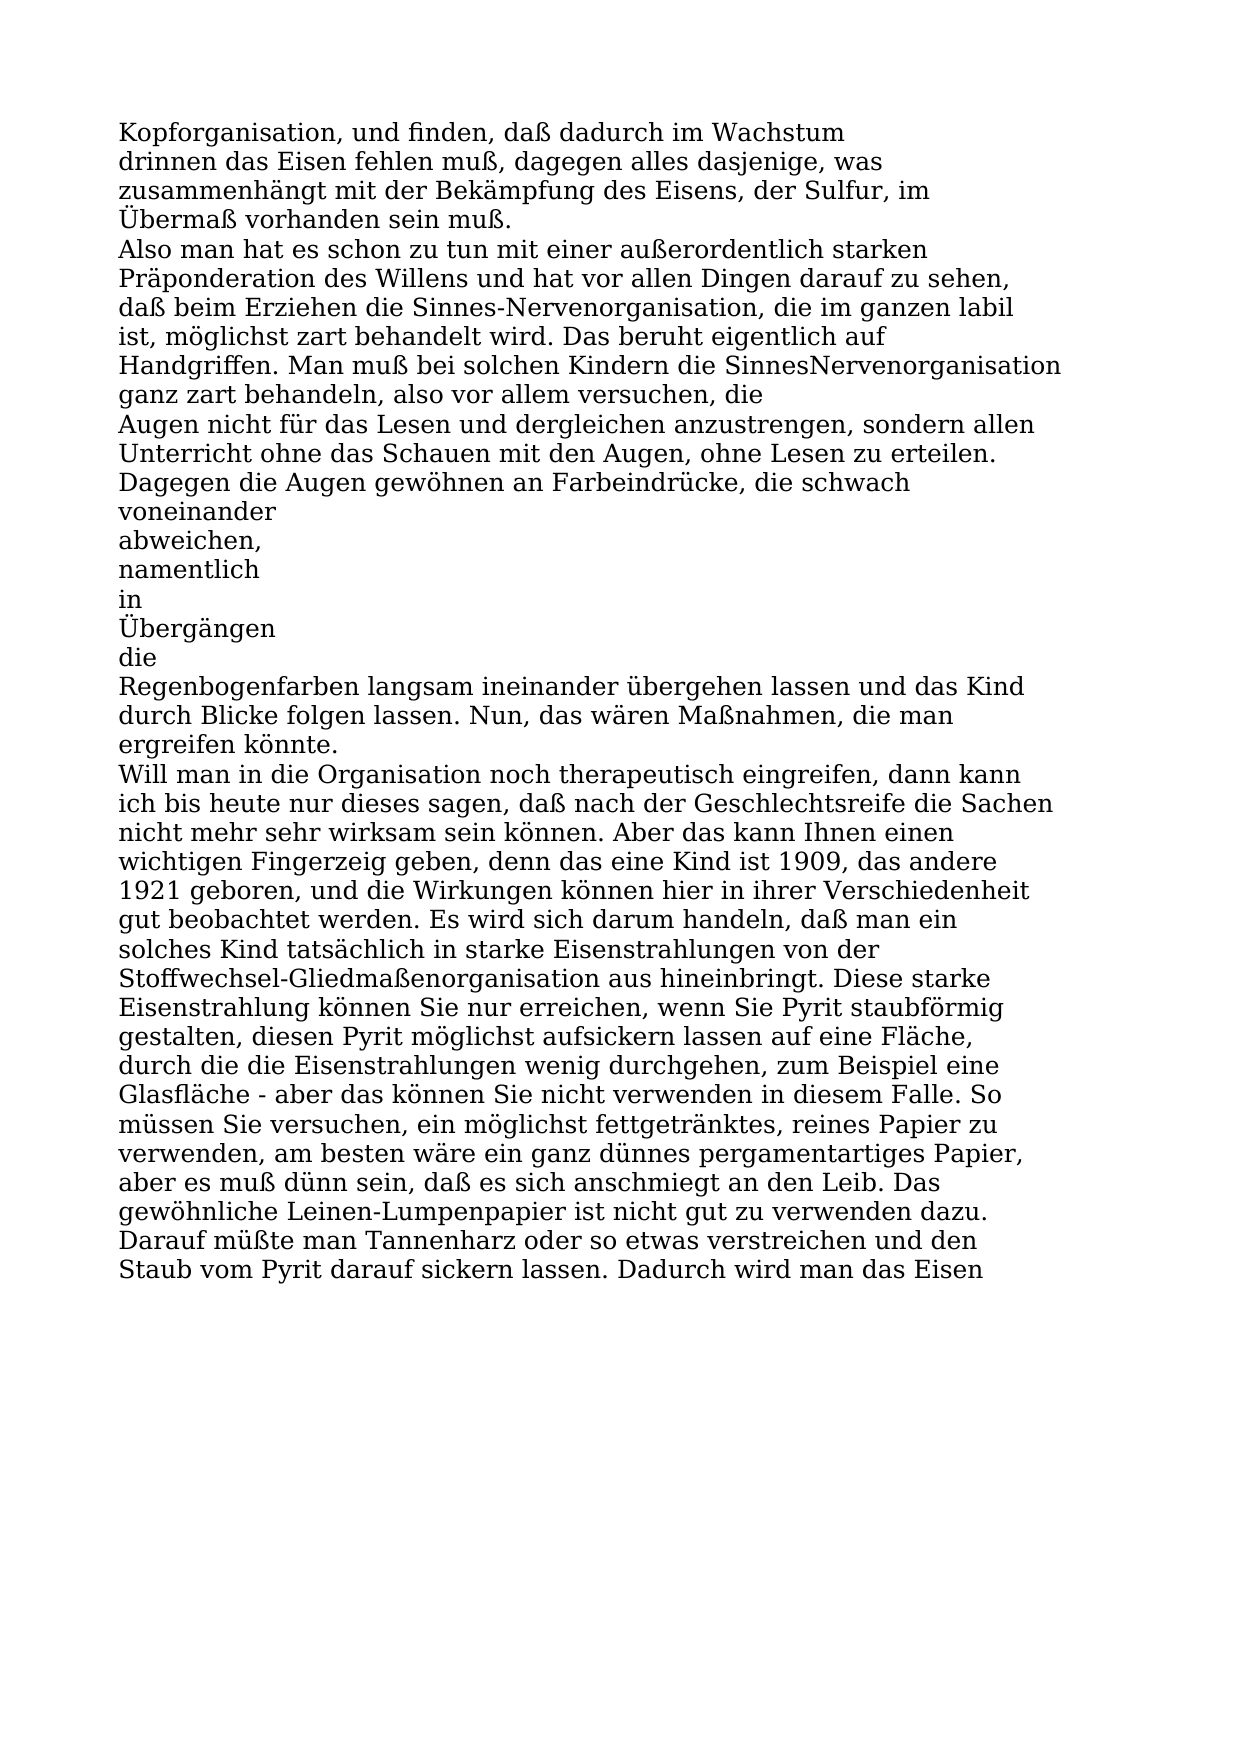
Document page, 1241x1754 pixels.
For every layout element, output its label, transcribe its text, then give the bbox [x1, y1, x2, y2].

text daß beim Erziehen die Sinnes-Nervenorganisation, die im ganzen labil [118, 293, 1122, 322]
text gewöhnliche Leinen-Lumpenpapier ist nicht gut zu verwenden dazu. [118, 1197, 1122, 1226]
text wichtigen Fingerzeig geben, denn das eine Kind ist 1909, das andere [118, 847, 1122, 876]
text nicht mehr sehr wirksam sein können. Aber das kann Ihnen einen [118, 818, 1122, 847]
text aber es muß dünn sein, daß es sich anschmiegt an den Leib. Das [118, 1168, 1122, 1197]
text gestalten, diesen Pyrit möglichst aufsickern lassen auf eine Fläche, [118, 1022, 1122, 1051]
text Will man in die Organisation noch therapeutisch eingreifen, dann kann [118, 760, 1122, 789]
text müssen Sie versuchen, ein möglichst fettgetränktes, reines Papier zu [118, 1110, 1122, 1139]
text Regenbogenfarben langsam ineinander übergehen lassen und das Kind [118, 672, 1122, 701]
text durch Blicke folgen lassen. Nun, das wären Maßnahmen, die man [118, 701, 1122, 731]
text gut beobachtet werden. Es wird sich darum handeln, daß man ein [118, 906, 1122, 935]
text Handgriffen. Man muß bei solchen Kindern die SinnesNervenorganisation ganz zart behandeln, also vor allem versuchen, die [118, 351, 1122, 410]
text verwenden, am besten wäre ein ganz dünnes pergamentartiges Papier, [118, 1139, 1122, 1168]
text Staub vom Pyrit darauf sickern lassen. Dadurch wird man das Eisen [118, 1256, 1122, 1285]
text Unterricht ohne das Schauen mit den Augen, ohne Lesen zu erteilen. [118, 439, 1122, 468]
text 1921 geboren, und die Wirkungen können hier in ihrer Verschiedenheit [118, 876, 1122, 906]
text zusammenhängt mit der Bekämpfung des Eisens, der Sulfur, im [118, 176, 1122, 206]
text Glasfläche - aber das können Sie nicht verwenden in diesem Falle. So [118, 1081, 1122, 1110]
text in [118, 585, 1122, 614]
text solches Kind tatsächlich in starke Eisenstrahlungen von der [118, 935, 1122, 964]
text Also man hat es schon zu tun mit einer außerordentlich starken [118, 235, 1122, 264]
text drinnen das Eisen fehlen muß, dagegen alles dasjenige, was [118, 147, 1122, 176]
text Darauf müßte man Tannenharz oder so etwas verstreichen und den [118, 1226, 1122, 1256]
text namentlich [118, 556, 1122, 585]
text ist, möglichst zart behandelt wird. Das beruht eigentlich auf [118, 322, 1122, 351]
text Dagegen die Augen gewöhnen an Farbeindrücke, die schwach [118, 468, 1122, 497]
text Stoffwechsel-Gliedmaßenorganisation aus hineinbringt. Diese starke [118, 964, 1122, 993]
text Übergängen [118, 614, 1122, 643]
text Präponderation des Willens und hat vor allen Dingen darauf zu sehen, [118, 264, 1122, 293]
text ich bis heute nur dieses sagen, daß nach der Geschlechtsreife die Sachen [118, 789, 1122, 818]
text Kopforganisation, und finden, daß dadurch im Wachstum [118, 118, 1122, 147]
text ergreifen könnte. [118, 731, 1122, 760]
text Augen nicht für das Lesen und dergleichen anzustrengen, sondern allen [118, 410, 1122, 439]
text Eisenstrahlung können Sie nur erreichen, wenn Sie Pyrit staubförmig [118, 993, 1122, 1022]
text Übermaß vorhanden sein muß. [118, 206, 1122, 235]
text voneinander [118, 497, 1122, 526]
text abweichen, [118, 526, 1122, 556]
text die [118, 643, 1122, 672]
text durch die die Eisenstrahlungen wenig durchgehen, zum Beispiel eine [118, 1051, 1122, 1081]
